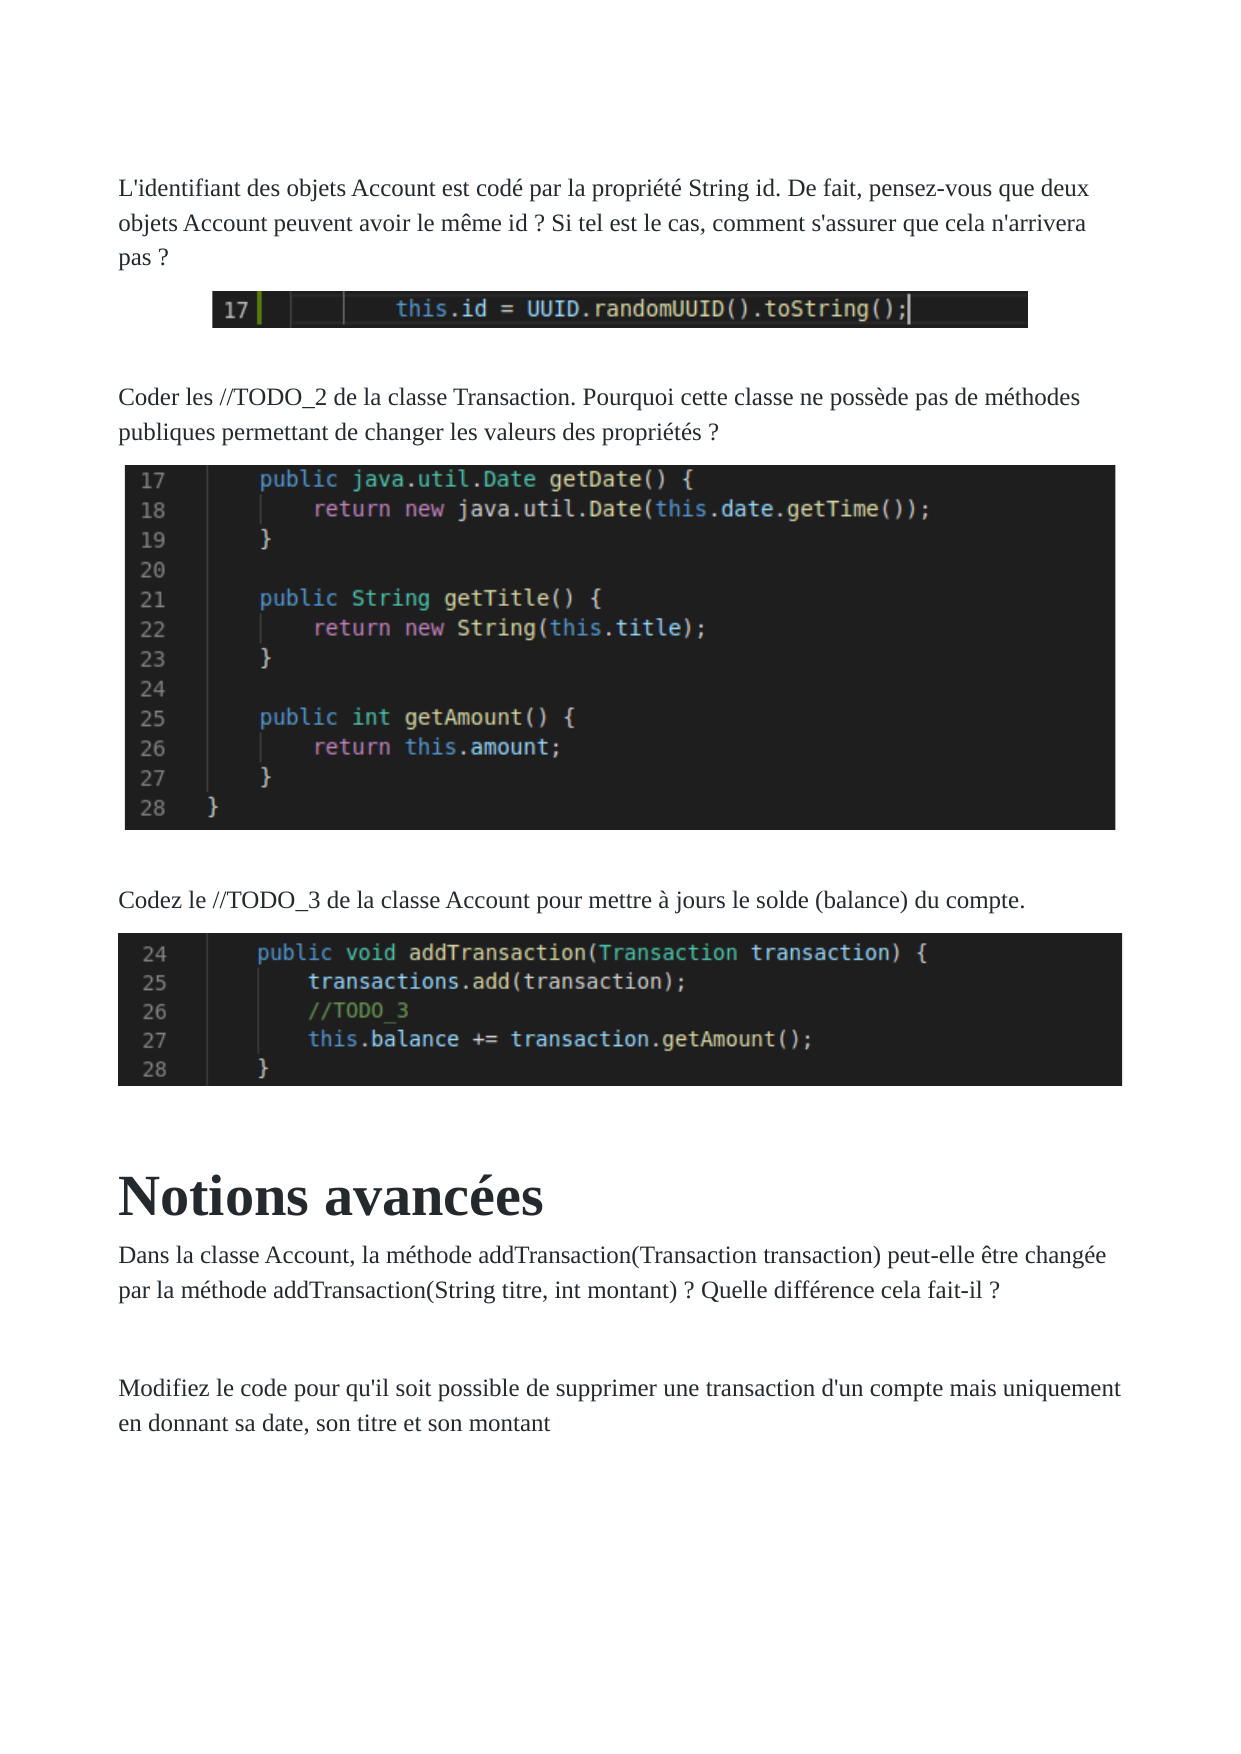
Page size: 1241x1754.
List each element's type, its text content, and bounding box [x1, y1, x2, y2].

text Coder les //TODO_2 de la classe Transaction. Pourquoi cette classe ne possède pas de méthodes publiques permettant de changer les valeurs des propriétés ? [118, 382, 1122, 446]
picture [212, 291, 1028, 328]
picture [124, 465, 1116, 830]
text Codez le //TODO_3 de la classe Account pour mettre à jours le solde (balance) du compte. [118, 885, 1122, 913]
picture [118, 933, 1123, 1086]
subtitle Notions avancées [118, 1161, 1122, 1228]
text L'identifiant des objets Account est codé par la propriété String id. De fait, pensez-vous que deux objets Account peuvent avoir le même id ? Si tel est le cas, comment s'assurer que cela n'arrivera pas ? [118, 173, 1122, 271]
text Dans la classe Account, la méthode addTransaction(Transaction transaction) peut-elle être changée par la méthode addTransaction(String titre, int montant) ? Quelle différence cela fait-il ? [118, 1241, 1122, 1304]
text Modifiez le code pour qu'il soit possible de supprimer une transaction d'un compte mais uniquement en donnant sa date, son titre et son montant [118, 1373, 1122, 1436]
